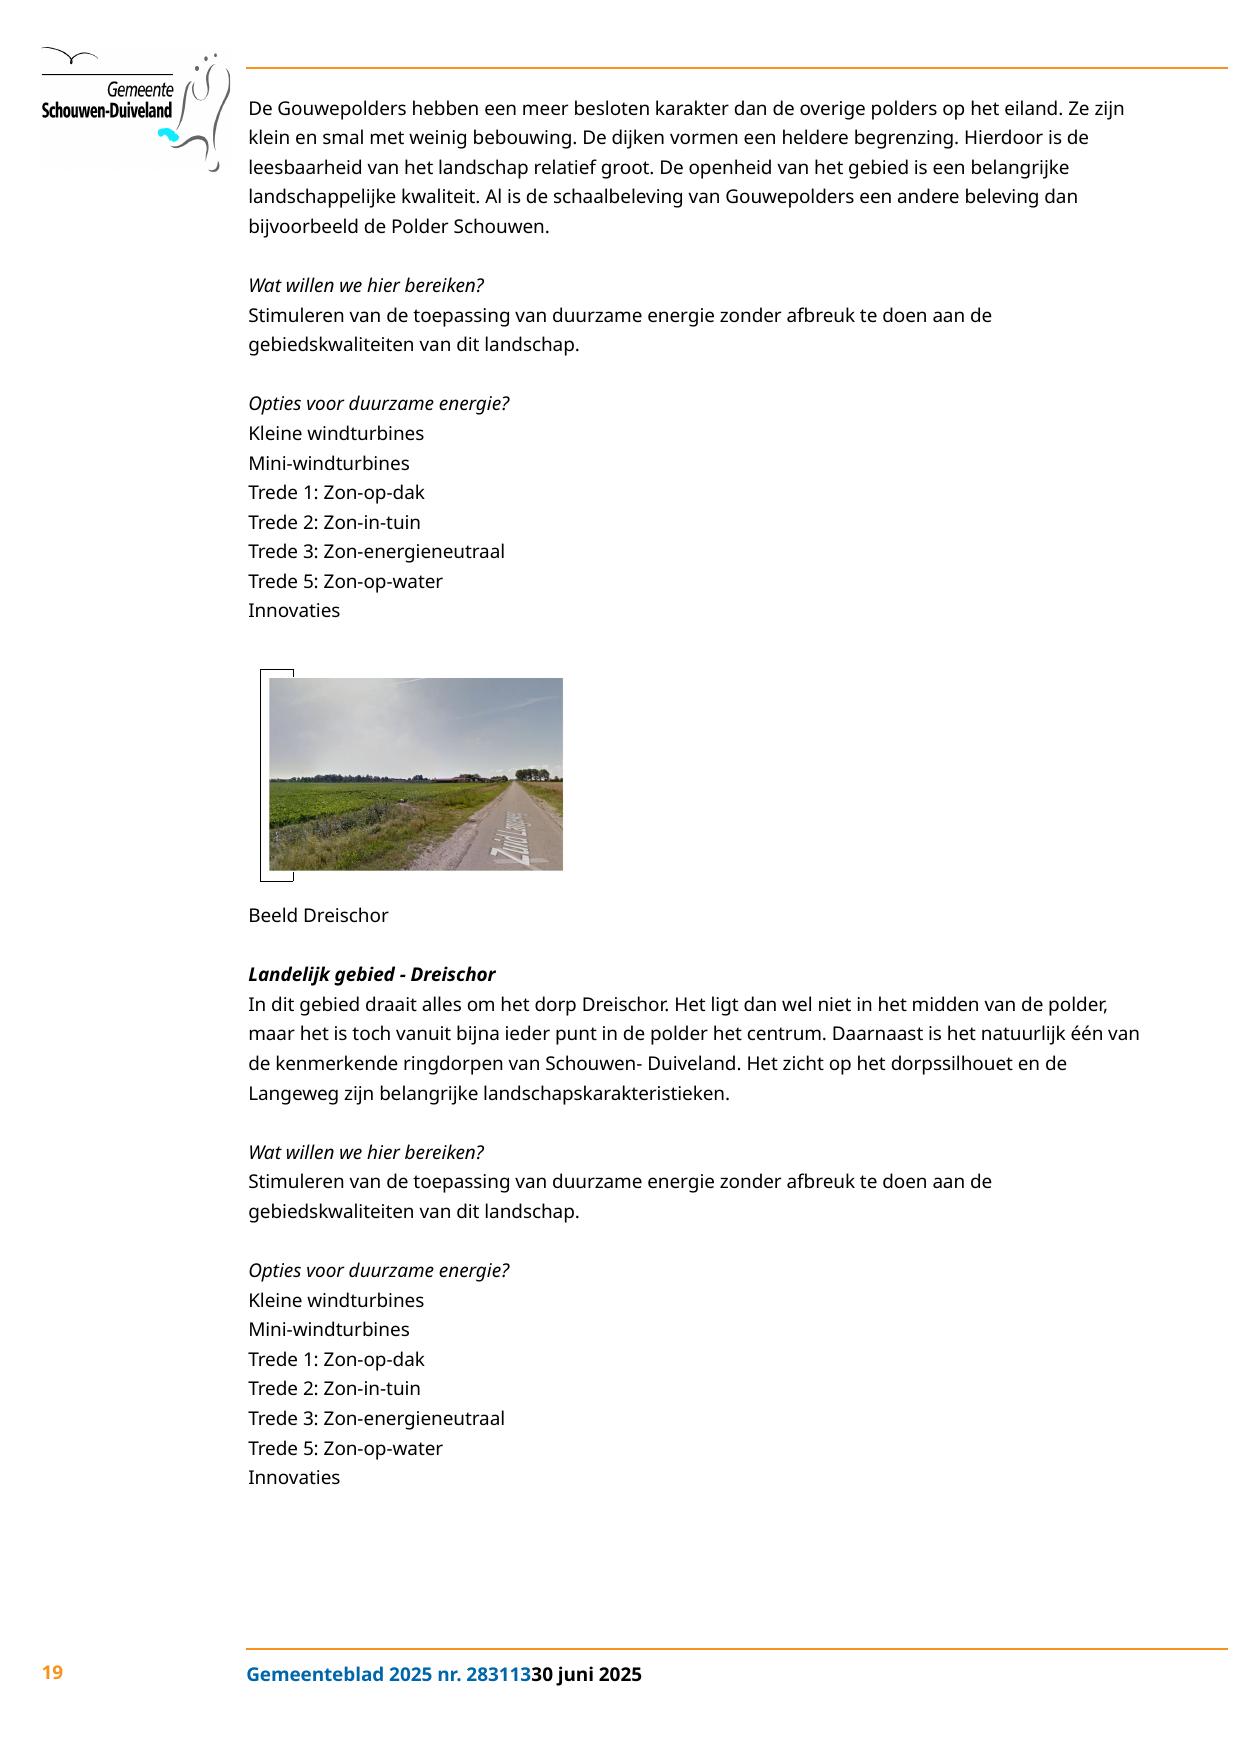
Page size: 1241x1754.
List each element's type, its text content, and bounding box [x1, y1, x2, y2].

text Opties voor duurzame energie? [248, 391, 1152, 416]
text In dit gebied draait alles om het dorp Dreischor. Het ligt dan wel niet in het midden van de polder, maar het is toch vanuit bijna ieder punt in de polder het centrum. Daarnaast is het natuurlijk één van de kenmerkende ringdorpen van Schouwen- Duiveland. Het zicht op het dorpssilhouet en de Langeweg zijn belangrijke landschapskarakteristieken. [248, 991, 1152, 1106]
text Trede 3: Zon-energieneutraal [248, 538, 1152, 564]
text Trede 1: Zon-op-dak [248, 479, 1152, 505]
text Opties voor duurzame energie? [248, 1257, 1152, 1283]
text Trede 1: Zon-op-dak [248, 1346, 1152, 1372]
text Trede 5: Zon-op-water [248, 568, 1152, 594]
picture [268, 677, 565, 872]
text Innovaties [248, 1464, 1152, 1490]
text Trede 5: Zon-op-water [248, 1435, 1152, 1461]
text Stimuleren van de toepassing van duurzame energie zonder afbreuk te doen aan de gebiedskwaliteiten van dit landschap. [248, 1168, 1152, 1224]
picture [41, 47, 231, 172]
text Trede 3: Zon-energieneutraal [248, 1405, 1152, 1431]
text Beeld Dreischor [248, 902, 1152, 928]
text Mini-windturbines [248, 1316, 1152, 1342]
text Kleine windturbines [248, 1287, 1152, 1313]
text Wat willen we hier bereiken? [248, 1139, 1152, 1165]
text Mini-windturbines [248, 450, 1152, 476]
text Trede 2: Zon-in-tuin [248, 509, 1152, 535]
text Kleine windturbines [248, 420, 1152, 446]
text Trede 2: Zon-in-tuin [248, 1376, 1152, 1401]
text Wat willen we hier bereiken? [248, 272, 1152, 298]
text De Gouwepolders hebben een meer besloten karakter dan de overige polders op het eiland. Ze zijn klein en smal met weinig bebouwing. De dijken vormen een heldere begrenzing. Hierdoor is de leesbaarheid van het landschap relatief groot. De openheid van het gebied is een belangrijke landschappelijke kwaliteit. Al is de schaalbeleving van Gouwepolders een andere beleving dan bijvoorbeeld de Polder Schouwen. [248, 95, 1152, 239]
text Stimuleren van de toepassing van duurzame energie zonder afbreuk te doen aan de gebiedskwaliteiten van dit landschap. [248, 302, 1152, 357]
text Landelijk gebied - Dreischor [248, 961, 1152, 987]
text Innovaties [248, 598, 1152, 623]
